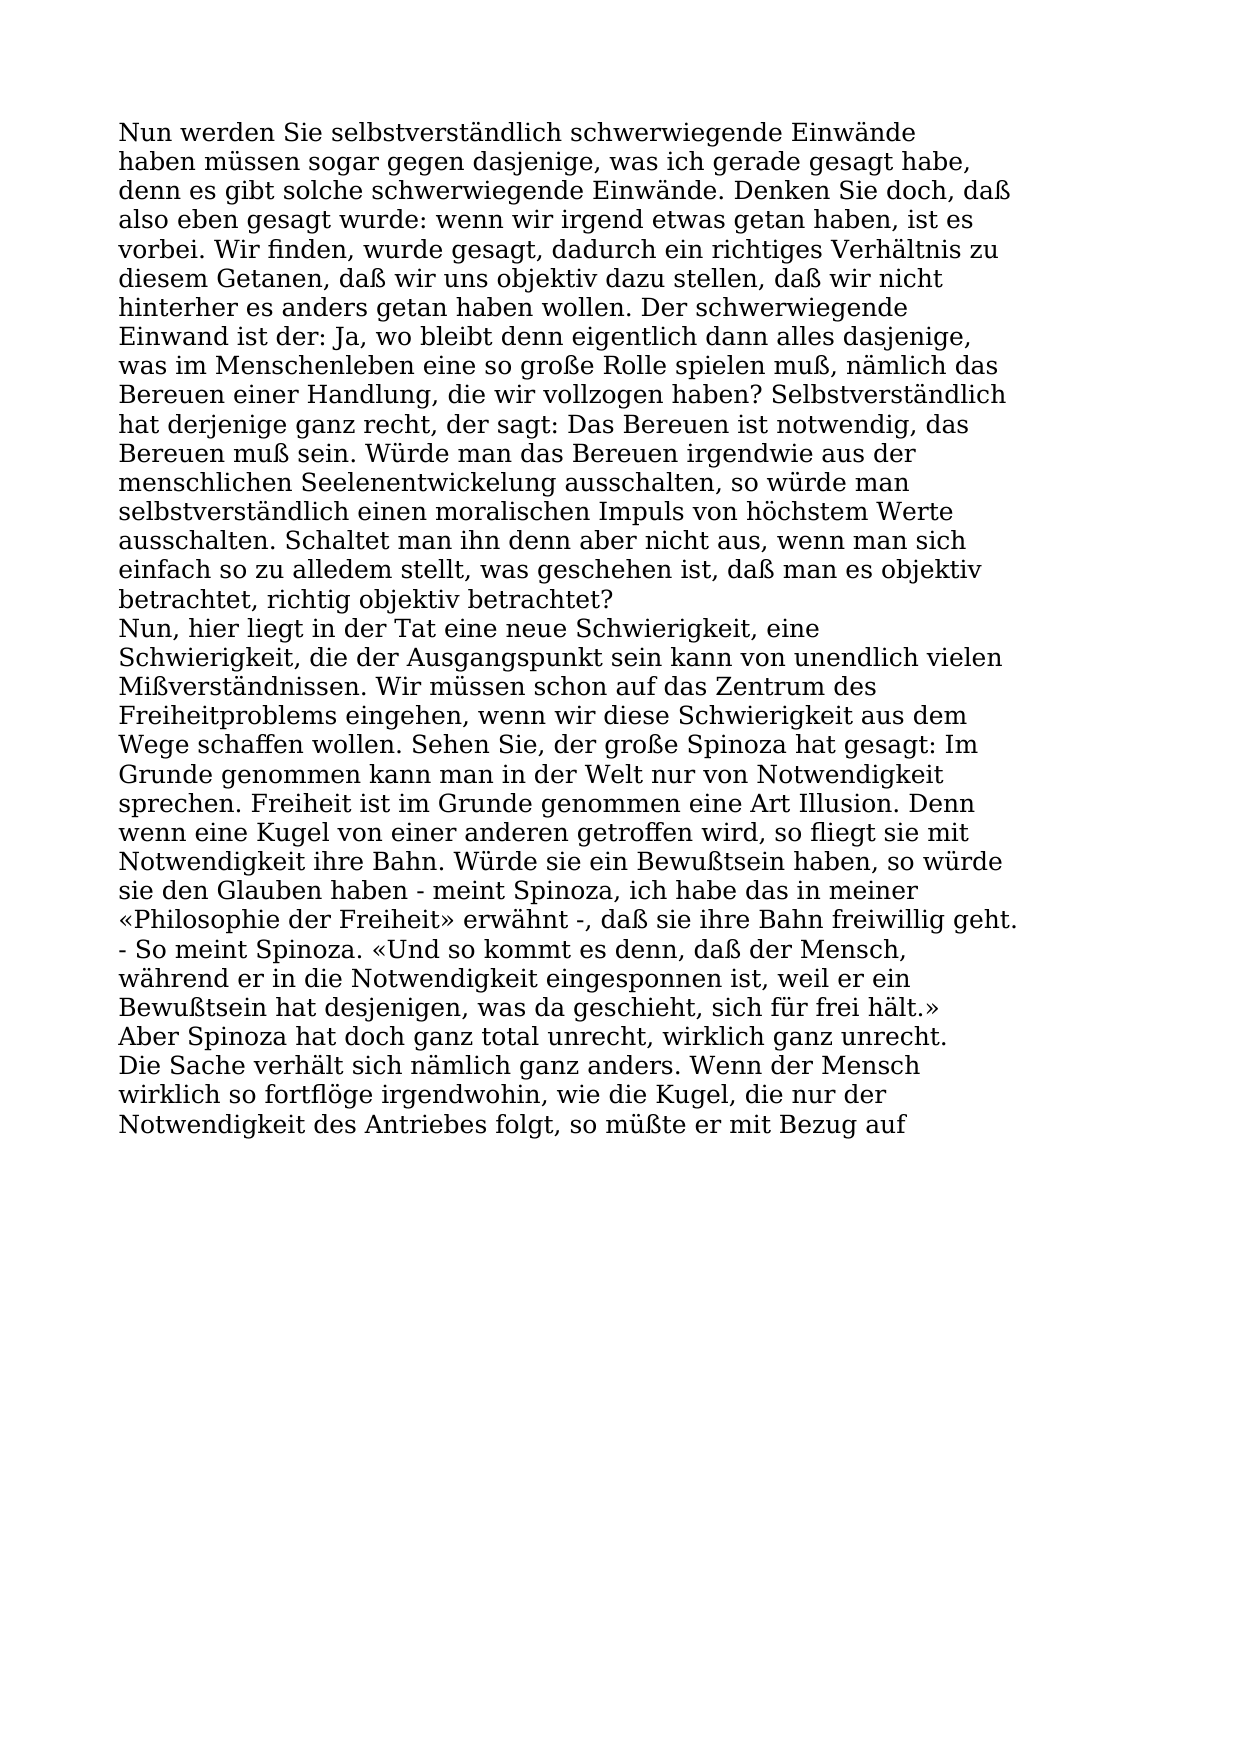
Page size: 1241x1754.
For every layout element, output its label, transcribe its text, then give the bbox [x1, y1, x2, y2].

text Bewußtsein hat desjenigen, was da geschieht, sich für frei hält.» [118, 993, 1122, 1022]
text Nun werden Sie selbstverständlich schwerwiegende Einwände [118, 118, 1122, 147]
text vorbei. Wir finden, wurde gesagt, dadurch ein richtiges Verhältnis zu [118, 235, 1122, 264]
text wenn eine Kugel von einer anderen getroffen wird, so fliegt sie mit [118, 818, 1122, 847]
text Die Sache verhält sich nämlich ganz anders. Wenn der Mensch [118, 1051, 1122, 1081]
text hat derjenige ganz recht, der sagt: Das Bereuen ist notwendig, das [118, 410, 1122, 439]
text sprechen. Freiheit ist im Grunde genommen eine Art Illusion. Denn [118, 789, 1122, 818]
text während er in die Notwendigkeit eingesponnen ist, weil er ein [118, 964, 1122, 993]
text Schwierigkeit, die der Ausgangspunkt sein kann von unendlich vielen [118, 643, 1122, 672]
text hinterher es anders getan haben wollen. Der schwerwiegende [118, 293, 1122, 322]
text diesem Getanen, daß wir uns objektiv dazu stellen, daß wir nicht [118, 264, 1122, 293]
text Grunde genommen kann man in der Welt nur von Notwendigkeit [118, 760, 1122, 789]
text «Philosophie der Freiheit» erwähnt -, daß sie ihre Bahn freiwillig geht. [118, 906, 1122, 935]
text - So meint Spinoza. «Und so kommt es denn, daß der Mensch, [118, 935, 1122, 964]
text Nun, hier liegt in der Tat eine neue Schwierigkeit, eine [118, 614, 1122, 643]
text menschlichen Seelenentwickelung ausschalten, so würde man [118, 468, 1122, 497]
text denn es gibt solche schwerwiegende Einwände. Denken Sie doch, daß [118, 176, 1122, 206]
text Aber Spinoza hat doch ganz total unrecht, wirklich ganz unrecht. [118, 1022, 1122, 1051]
text wirklich so fortflöge irgendwohin, wie die Kugel, die nur der [118, 1081, 1122, 1110]
text einfach so zu alledem stellt, was geschehen ist, daß man es objektiv [118, 556, 1122, 585]
text also eben gesagt wurde: wenn wir irgend etwas getan haben, ist es [118, 206, 1122, 235]
text Notwendigkeit des Antriebes folgt, so müßte er mit Bezug auf [118, 1110, 1122, 1139]
text sie den Glauben haben - meint Spinoza, ich habe das in meiner [118, 876, 1122, 906]
text Notwendigkeit ihre Bahn. Würde sie ein Bewußtsein haben, so würde [118, 847, 1122, 876]
text Freiheitproblems eingehen, wenn wir diese Schwierigkeit aus dem [118, 701, 1122, 731]
text haben müssen sogar gegen dasjenige, was ich gerade gesagt habe, [118, 147, 1122, 176]
text Bereuen muß sein. Würde man das Bereuen irgendwie aus der [118, 439, 1122, 468]
text was im Menschenleben eine so große Rolle spielen muß, nämlich das [118, 351, 1122, 381]
text selbstverständlich einen moralischen Impuls von höchstem Werte [118, 497, 1122, 526]
text Bereuen einer Handlung, die wir vollzogen haben? Selbstverständlich [118, 381, 1122, 410]
text Einwand ist der: Ja, wo bleibt denn eigentlich dann alles dasjenige, [118, 322, 1122, 351]
text ausschalten. Schaltet man ihn denn aber nicht aus, wenn man sich [118, 526, 1122, 556]
text Mißverständnissen. Wir müssen schon auf das Zentrum des [118, 672, 1122, 701]
text betrachtet, richtig objektiv betrachtet? [118, 585, 1122, 614]
text Wege schaffen wollen. Sehen Sie, der große Spinoza hat gesagt: Im [118, 731, 1122, 760]
